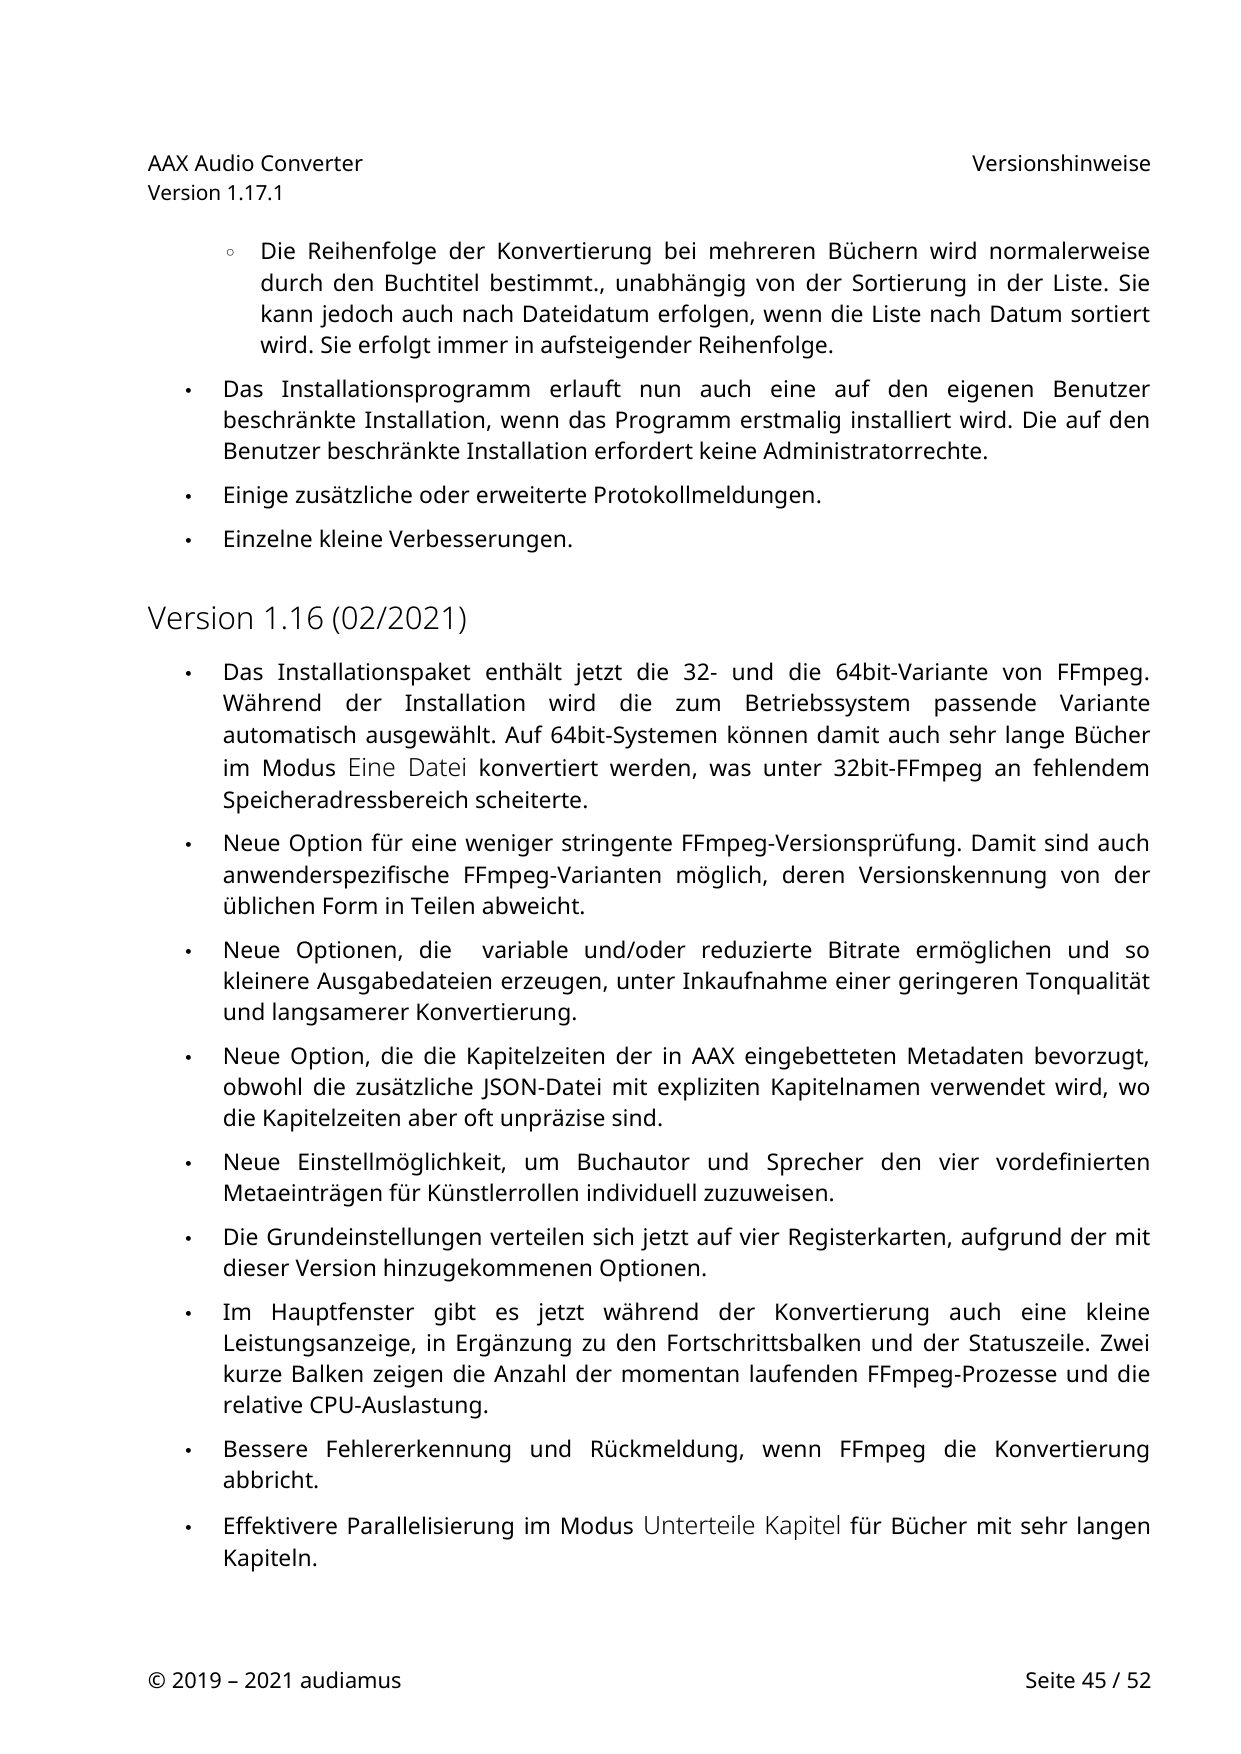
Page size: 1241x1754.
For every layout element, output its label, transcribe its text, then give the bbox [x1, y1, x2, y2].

list Neue Einstellmöglichkeit, um Buchautor und Sprecher den vier vordefinierten Metaeinträgen für Künstlerrollen individuell zuzuweisen. [185, 1146, 1152, 1208]
list Die Grundeinstellungen verteilen sich jetzt auf vier Registerkarten, aufgrund der mit dieser Version hinzugekommenen Optionen. [185, 1221, 1152, 1283]
list Neue Optionen, die variable und/oder reduzierte Bitrate ermöglichen und so kleinere Ausgabedateien erzeugen, unter Inkaufnahme einer geringeren Tonqualität und langsamerer Konvertierung. [185, 933, 1152, 1027]
list Effektivere Parallelisierung im Modus Unterteile Kapitel für Bücher mit sehr langen Kapiteln. [185, 1508, 1152, 1573]
list Das Installationsprogramm erlauft nun auch eine auf den eigenen Benutzer beschränkte Installation, wenn das Programm erstmalig installiert wird. Die auf den Benutzer be­schränkte Installation erfordert keine Administratorrechte. [185, 373, 1152, 466]
list Die Reihenfolge der Konvertierung bei mehreren Büchern wird normalerweise durch den Buchtitel bestimmt., unabhängig von der Sortierung in der Liste. Sie kann jedoch auch nach Dateidatum erfolgen, wenn die Liste nach Datum sortiert wird. Sie erfolgt immer in aufsteigender Reihenfolge. [223, 235, 1152, 360]
list Einige zusätzliche oder erweiterte Protokollmeldungen. [185, 479, 1152, 510]
list Bessere Fehlererkennung und Rückmeldung, wenn FFmpeg die Konvertierung abbricht. [185, 1433, 1152, 1496]
list Das Installationspaket enthält jetzt die 32- und die 64bit-Variante von FFmpeg. Während der Installation wird die zum Betriebssystem passende Variante automatisch ausgewählt. Auf 64bit-Systemen können damit auch sehr lange Bücher im Modus Eine Datei konvertiert werden, was unter 32bit-FFmpeg an fehlendem Speicheradressbereich scheiterte. [185, 656, 1152, 815]
list Im Hauptfenster gibt es jetzt während der Konvertierung auch eine kleine Leistungsanzeige, in Ergänzung zu den Fortschrittsbalken und der Statuszeile. Zwei kurze Balken zeigen die Anzahl der momentan laufenden FFmpeg-Prozesse und die relative CPU-Auslastung. [185, 1296, 1152, 1421]
subtitle Version 1.16 (02/2021) [148, 596, 1152, 638]
list Neue Option für eine weniger stringente FFmpeg-Versionsprüfung. Damit sind auch anwenderspezifische FFmpeg-Varianten möglich, deren Versionskennung von der üblichen Form in Teilen abweicht. [185, 827, 1152, 921]
list Einzelne kleine Verbesserungen. [185, 522, 1152, 554]
list Neue Option, die die Kapitelzeiten der in AAX eingebetteten Metadaten bevorzugt, obwohl die zusätzliche JSON-Datei mit expliziten Kapitelnamen verwendet wird, wo die Kapitelzeiten aber oft unpräzise sind. [185, 1040, 1152, 1133]
